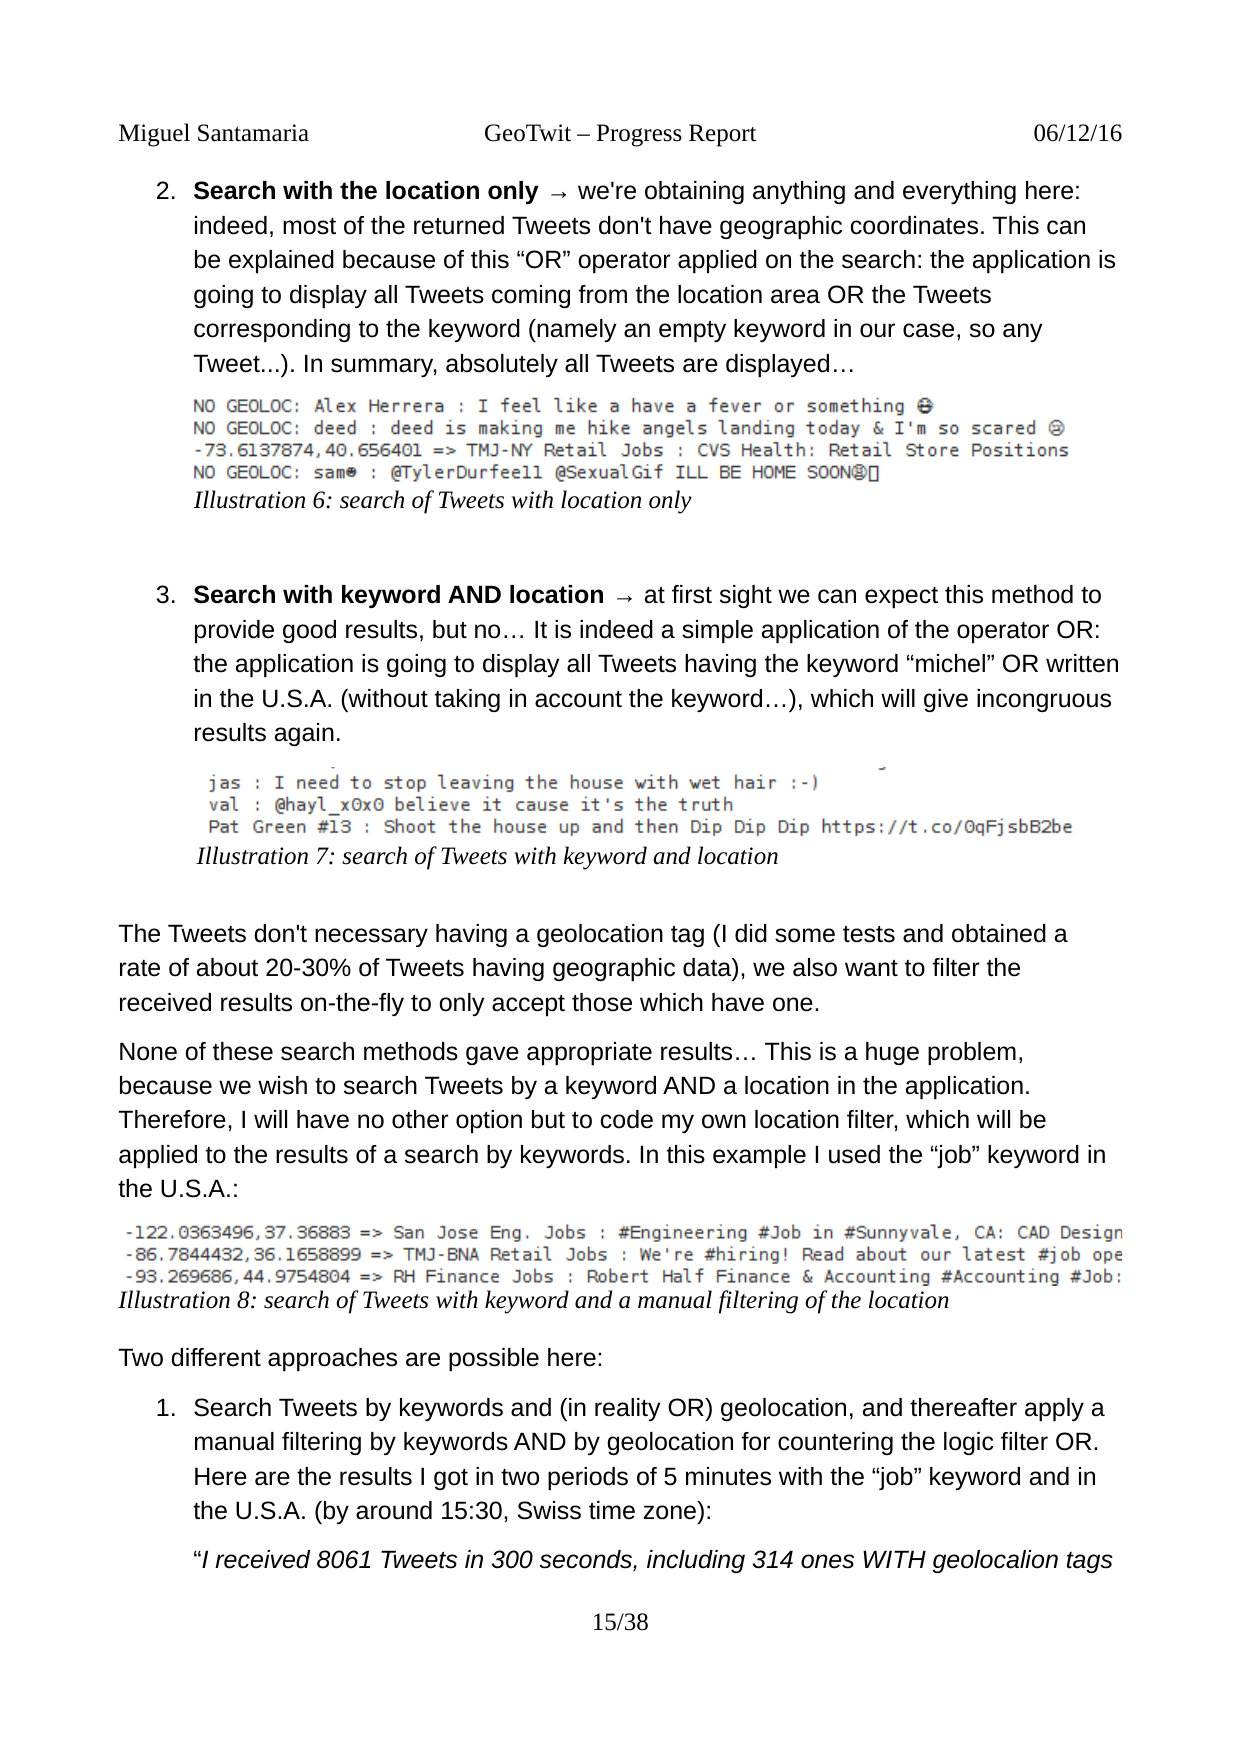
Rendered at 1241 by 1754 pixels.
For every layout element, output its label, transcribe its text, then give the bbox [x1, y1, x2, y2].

list Illustration 7: search of Tweets with keyword and location [196, 841, 1081, 869]
picture [118, 1221, 1123, 1286]
text Illustration 8: search of Tweets with keyword and a manual filtering of the location [118, 1286, 1122, 1314]
picture [196, 767, 1081, 841]
picture [193, 395, 1078, 485]
list Illustration 6: search of Tweets with location only [194, 485, 1078, 514]
text The Tweets don't necessary having a geolocation tag (I did some tests and obtained a rate of about 20-30% of Tweets having geographic data), we also want to filter the received results on-the-fly to only accept those which have one. [118, 918, 1122, 1016]
list Search with the location only → we're obtaining anything and everything here: indeed, most of the returned Tweets don't have geographic coordinates. This can be explained because of this “OR” operator applied on the search: the application is going to display all Tweets coming from the location area OR the Tweets corresponding to the keyword (namely an empty keyword in our case, so any Tweet...). In summary, absolutely all Tweets are displayed… [156, 176, 1122, 560]
list Search with keyword AND location → at first sight we can expect this method to provide good results, but no… It is indeed a simple application of the operator OR: the application is going to display all Tweets having the keyword “michel” OR written in the U.S.A. (without taking in account the keyword…), which will give incongruous results again. [156, 580, 1122, 898]
list “I received 8061 Tweets in 300 seconds, including 314 ones WITH geolocalion tags [156, 1545, 1122, 1574]
list Search Tweets by keywords and (in reality OR) geolocation, and thereafter apply a manual filtering by keywords AND by geolocation for countering the logic filter OR. Here are the results I got in two periods of 5 minutes with the “job” keyword and in the U.S.A. (by around 15:30, Swiss time zone): [156, 1392, 1122, 1525]
text Two different approaches are possible here: [118, 1314, 1122, 1372]
text None of these search methods gave appropriate results… This is a huge problem, because we wish to search Tweets by a keyword AND a location in the application. Therefore, I will have no other option but to code my own location filter, which will be applied to the results of a search by keywords. In this example I used the “job” keyword in the U.S.A.: [118, 1037, 1122, 1203]
text [118, 1208, 1122, 1221]
